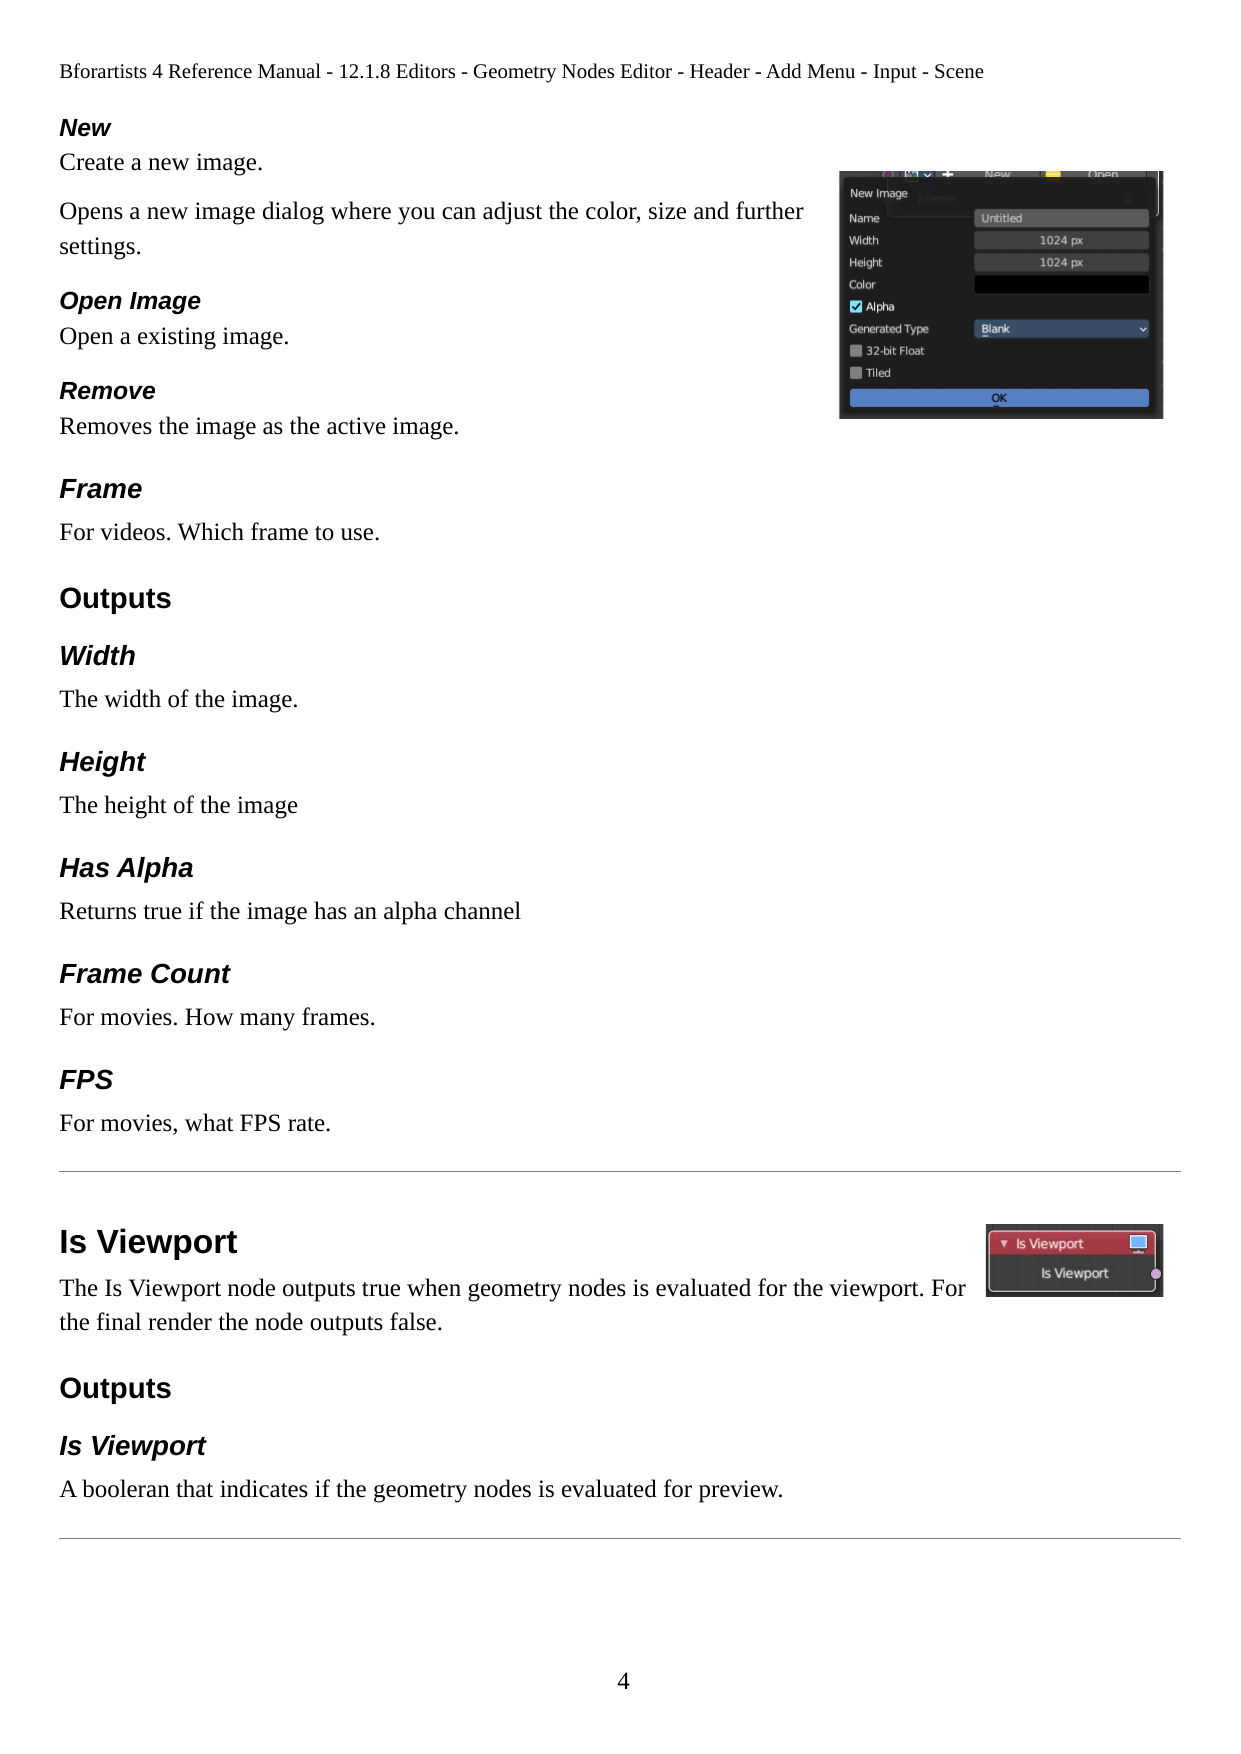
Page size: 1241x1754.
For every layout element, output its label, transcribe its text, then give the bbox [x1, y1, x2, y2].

text The height of the image [59, 790, 1181, 818]
subtitle Outputs [59, 1371, 1181, 1405]
text [1164, 321, 1181, 350]
subtitle Frame [59, 473, 1181, 504]
subtitle Outputs [59, 581, 1181, 614]
text The width of the image. [59, 684, 1181, 713]
text A booleran that indicates if the geometry nodes is evaluated for preview. [59, 1474, 1181, 1503]
subtitle [1164, 376, 1181, 405]
subtitle New [59, 113, 1181, 141]
text Open a existing image. [59, 321, 839, 350]
text For movies. How many frames. [59, 1002, 1181, 1030]
subtitle Has Alpha [59, 851, 1181, 883]
subtitle [1164, 286, 1181, 315]
subtitle Is Viewport [59, 1430, 1181, 1462]
subtitle Remove [59, 376, 839, 405]
picture [985, 1224, 1164, 1297]
subtitle Frame Count [59, 957, 1181, 989]
subtitle FPS [59, 1063, 1181, 1095]
text Opens a new image dialog where you can adjust the color, size and further settings. [59, 196, 839, 260]
text Create a new image. [59, 147, 1181, 176]
subtitle Open Image [59, 286, 839, 315]
text For videos. Which frame to use. [59, 517, 1181, 546]
text Returns true if the image has an alpha channel [59, 896, 1181, 924]
subtitle Height [59, 745, 1181, 777]
text Removes the image as the active image. [59, 411, 1181, 440]
picture [839, 171, 1164, 419]
subtitle Width [59, 639, 1181, 671]
subtitle Is Viewport [59, 1222, 1181, 1260]
text For movies, what FPS rate. [59, 1108, 1181, 1136]
text The Is Viewport node outputs true when geometry nodes is evaluated for the viewport. For the final render the node outputs false. [59, 1273, 1181, 1336]
